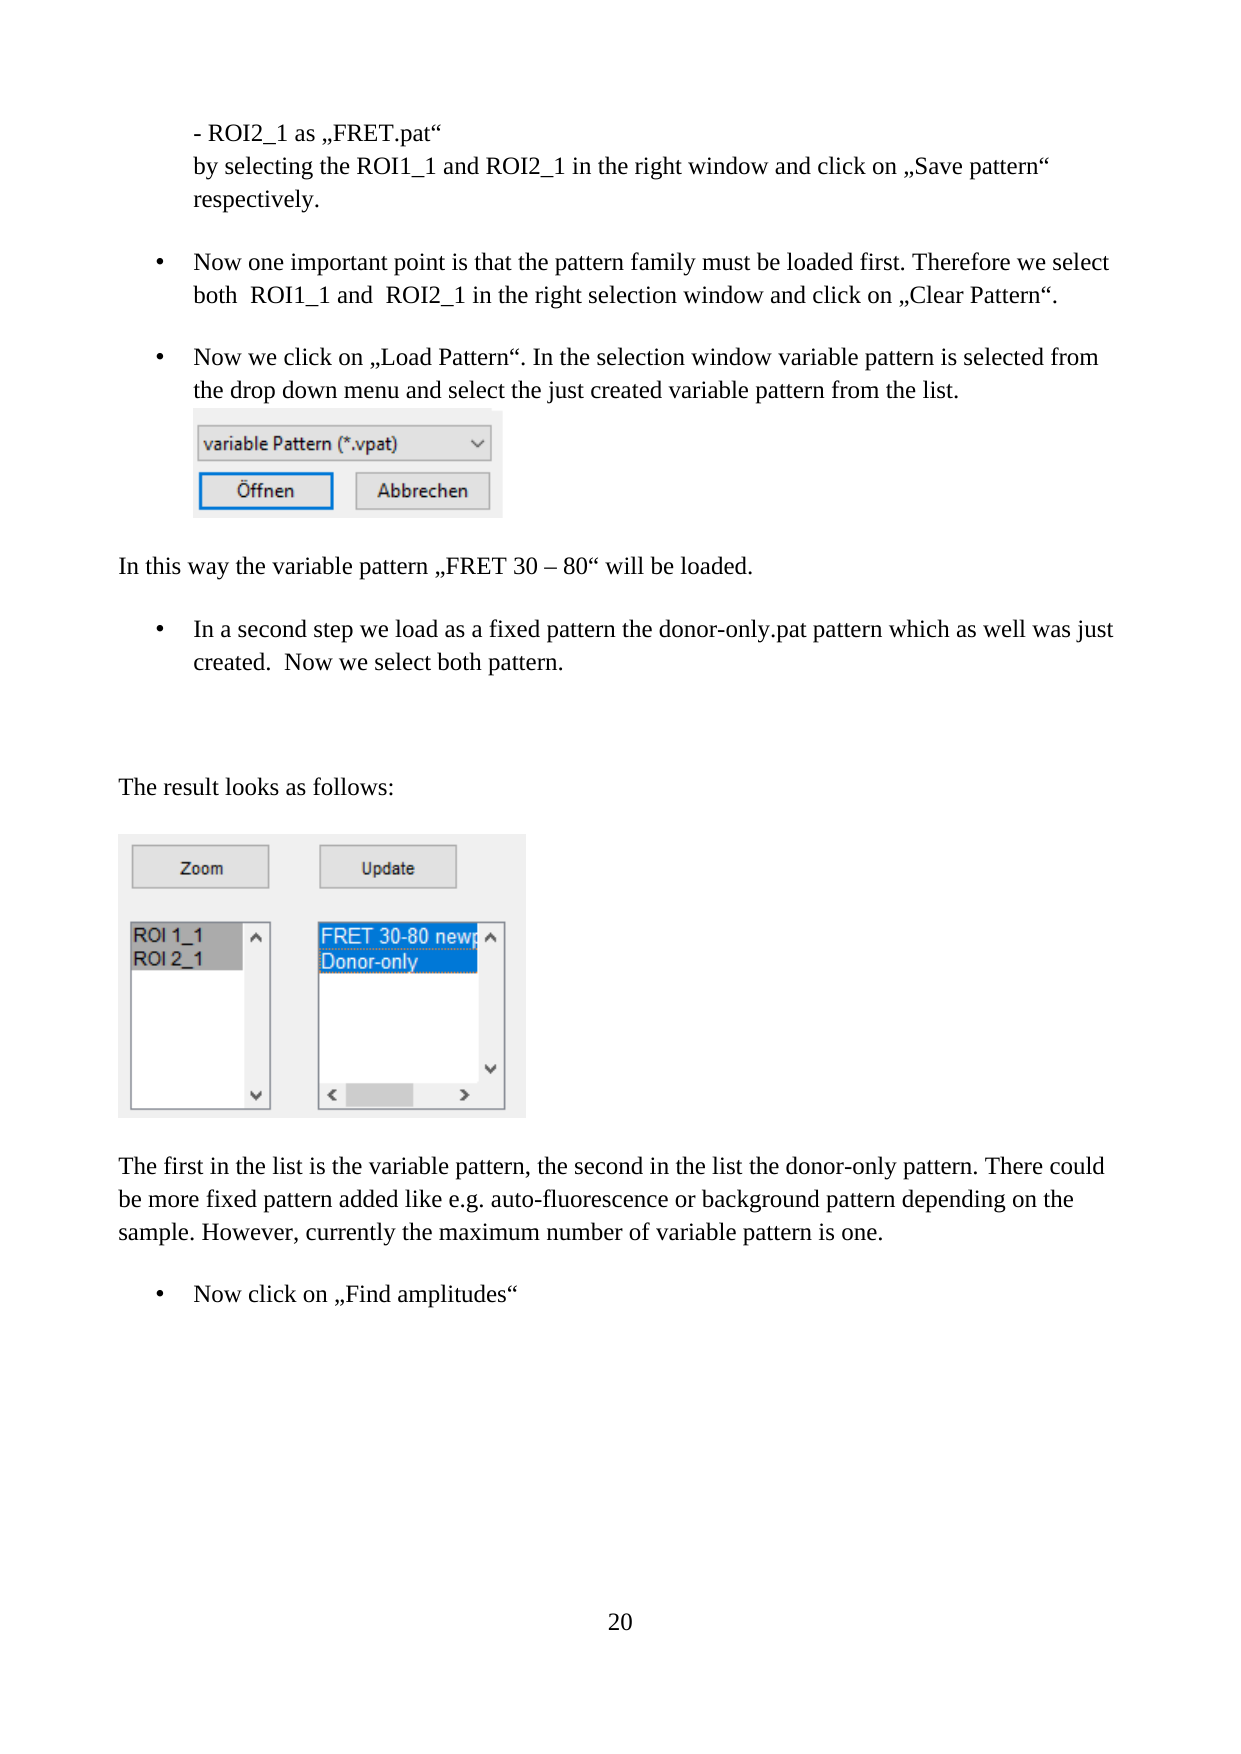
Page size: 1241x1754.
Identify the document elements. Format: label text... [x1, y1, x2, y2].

list In a second step we load as a fixed pattern the donor-only.pat pattern which as well was just created. Now we select both pattern. [156, 614, 1122, 676]
list Now click on „Find amplitudes“ [156, 1279, 1122, 1308]
text In this way the variable pattern „FRET 30 – 80“ will be loaded. [118, 551, 1122, 580]
picture [118, 834, 526, 1118]
text The first in the list is the variable pattern, the second in the list the donor-only pattern. There could be more fixed pattern added like e.g. auto-fluorescence or background pattern depending on the sample. However, currently the maximum number of variable pattern is one. [118, 1151, 1122, 1246]
list - ROI2_1 as „FRET.pat“ by selecting the ROI1_1 and ROI2_1 in the right window and click on „Save pattern“ respectively. [156, 118, 1122, 213]
list Now one important point is that the pattern family must be loaded first. Therefore we select both ROI1_1 and ROI2_1 in the right selection window and click on „Clear Pattern“. [156, 247, 1122, 308]
list Now we click on „Load Pattern“. In the selection window variable pattern is selected from the drop down menu and select the just created variable pattern from the list. [156, 342, 1122, 408]
picture [193, 408, 503, 518]
text The result looks as follows: [118, 772, 1122, 801]
